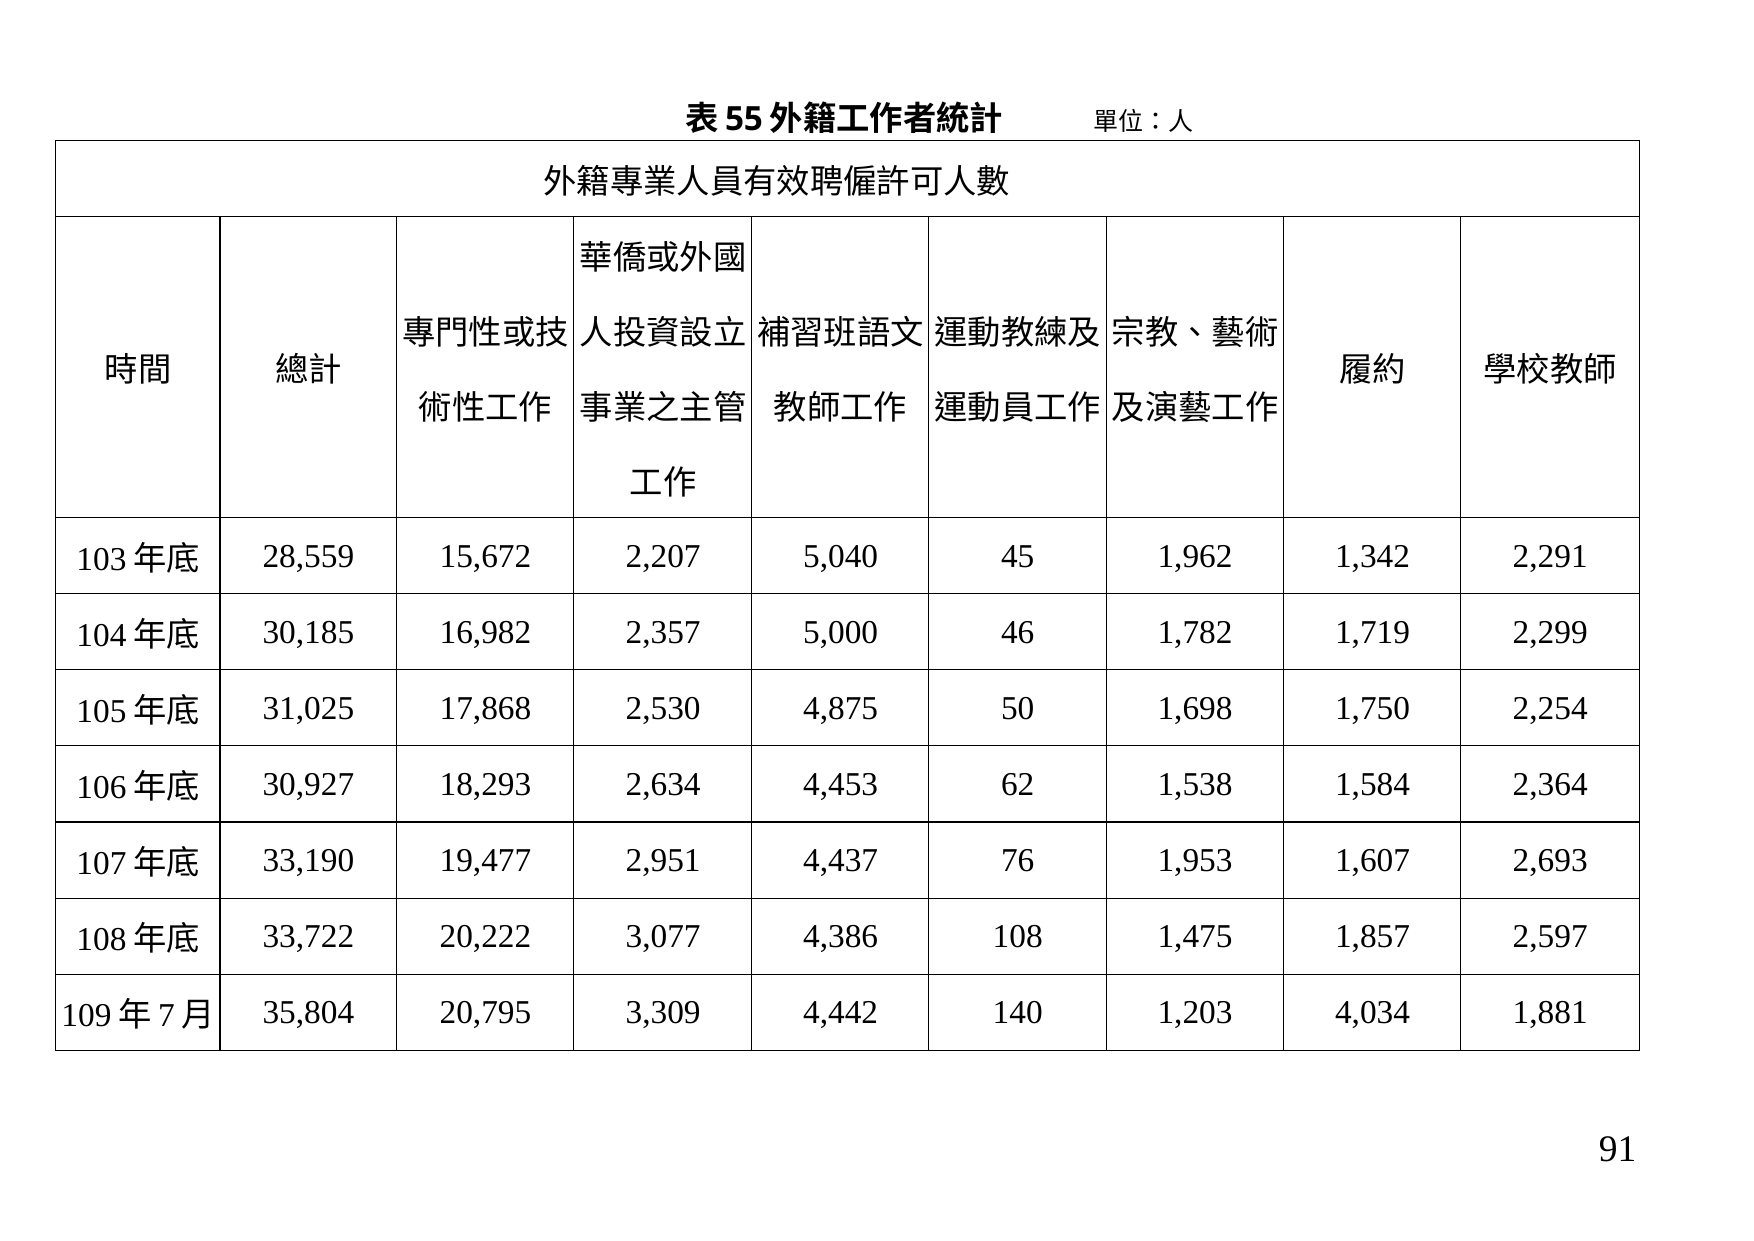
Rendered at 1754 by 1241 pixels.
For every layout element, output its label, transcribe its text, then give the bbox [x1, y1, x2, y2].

table_cell 4,453 [752, 746, 928, 821]
table_cell 20,222 [397, 899, 573, 973]
table_cell 18,293 [397, 746, 573, 821]
table_cell 補習班語文教師工作 [752, 217, 928, 517]
table_cell 2,693 [1461, 823, 1639, 897]
table_cell 31,025 [221, 670, 396, 745]
table_cell 1,962 [1107, 518, 1283, 593]
table_cell 3,077 [574, 899, 751, 973]
table_cell 1,953 [1107, 823, 1283, 897]
table_cell 1,750 [1284, 670, 1460, 745]
table_cell 62 [929, 746, 1106, 821]
table_cell 宗教、藝術及演藝工作 [1107, 217, 1283, 517]
table_cell 1,719 [1284, 594, 1460, 669]
table_cell 1,342 [1284, 518, 1460, 593]
table_cell 學校教師 [1461, 217, 1639, 517]
table_cell 104年底 [56, 594, 219, 669]
table_cell 時間 [56, 217, 219, 517]
table_cell 45 [929, 518, 1106, 593]
table_cell 1,475 [1107, 899, 1283, 973]
table_cell 108年底 [56, 899, 219, 973]
table_cell 20,795 [397, 975, 573, 1049]
table_cell 4,034 [1284, 975, 1460, 1049]
table_cell 4,437 [752, 823, 928, 897]
text 表55外籍工作者統計 單位：人 [59, 92, 1636, 140]
table_cell 2,530 [574, 670, 751, 745]
table_cell 17,868 [397, 670, 573, 745]
table_cell 103年底 [56, 518, 219, 593]
table_cell 33,190 [221, 823, 396, 897]
table_cell 2,364 [1461, 746, 1639, 821]
table_cell 4,386 [752, 899, 928, 973]
table_cell 4,442 [752, 975, 928, 1049]
table_cell 30,185 [221, 594, 396, 669]
table_header 外籍專業人員有效聘僱許可人數 [56, 141, 1639, 216]
table_cell 1,782 [1107, 594, 1283, 669]
table_cell 2,634 [574, 746, 751, 821]
table_cell 4,875 [752, 670, 928, 745]
table_cell 1,881 [1461, 975, 1639, 1049]
table_cell 108 [929, 899, 1106, 973]
table_cell 1,203 [1107, 975, 1283, 1049]
table_cell 3,309 [574, 975, 751, 1049]
table_cell 2,291 [1461, 518, 1639, 593]
table_cell 105年底 [56, 670, 219, 745]
table_cell 35,804 [221, 975, 396, 1049]
table_cell 2,357 [574, 594, 751, 669]
table_cell 2,597 [1461, 899, 1639, 973]
table_cell 16,982 [397, 594, 573, 669]
table_cell 30,927 [221, 746, 396, 821]
table_cell 5,000 [752, 594, 928, 669]
table_cell 2,299 [1461, 594, 1639, 669]
table_cell 107年底 [56, 823, 219, 897]
table_cell 140 [929, 975, 1106, 1049]
table_cell 總計 [221, 217, 396, 517]
table_cell 33,722 [221, 899, 396, 973]
table_cell 1,857 [1284, 899, 1460, 973]
table_cell 1,607 [1284, 823, 1460, 897]
table_cell 15,672 [397, 518, 573, 593]
table_cell 50 [929, 670, 1106, 745]
table_cell 2,207 [574, 518, 751, 593]
table_cell 華僑或外國人投資設立事業之主管工作 [574, 217, 751, 517]
table_cell 76 [929, 823, 1106, 897]
table_cell 28,559 [221, 518, 396, 593]
table_cell 106年底 [56, 746, 219, 821]
table_cell 5,040 [752, 518, 928, 593]
table_cell 運動教練及運動員工作 [929, 217, 1106, 517]
table_cell 2,951 [574, 823, 751, 897]
table_cell 109年7月 [56, 975, 219, 1049]
table_cell 19,477 [397, 823, 573, 897]
table_cell 履約 [1284, 217, 1460, 517]
table_cell 專門性或技術性工作 [397, 217, 573, 517]
table_cell 1,538 [1107, 746, 1283, 821]
table_cell 2,254 [1461, 670, 1639, 745]
table_cell 46 [929, 594, 1106, 669]
table_cell 1,698 [1107, 670, 1283, 745]
table_cell 1,584 [1284, 746, 1460, 821]
